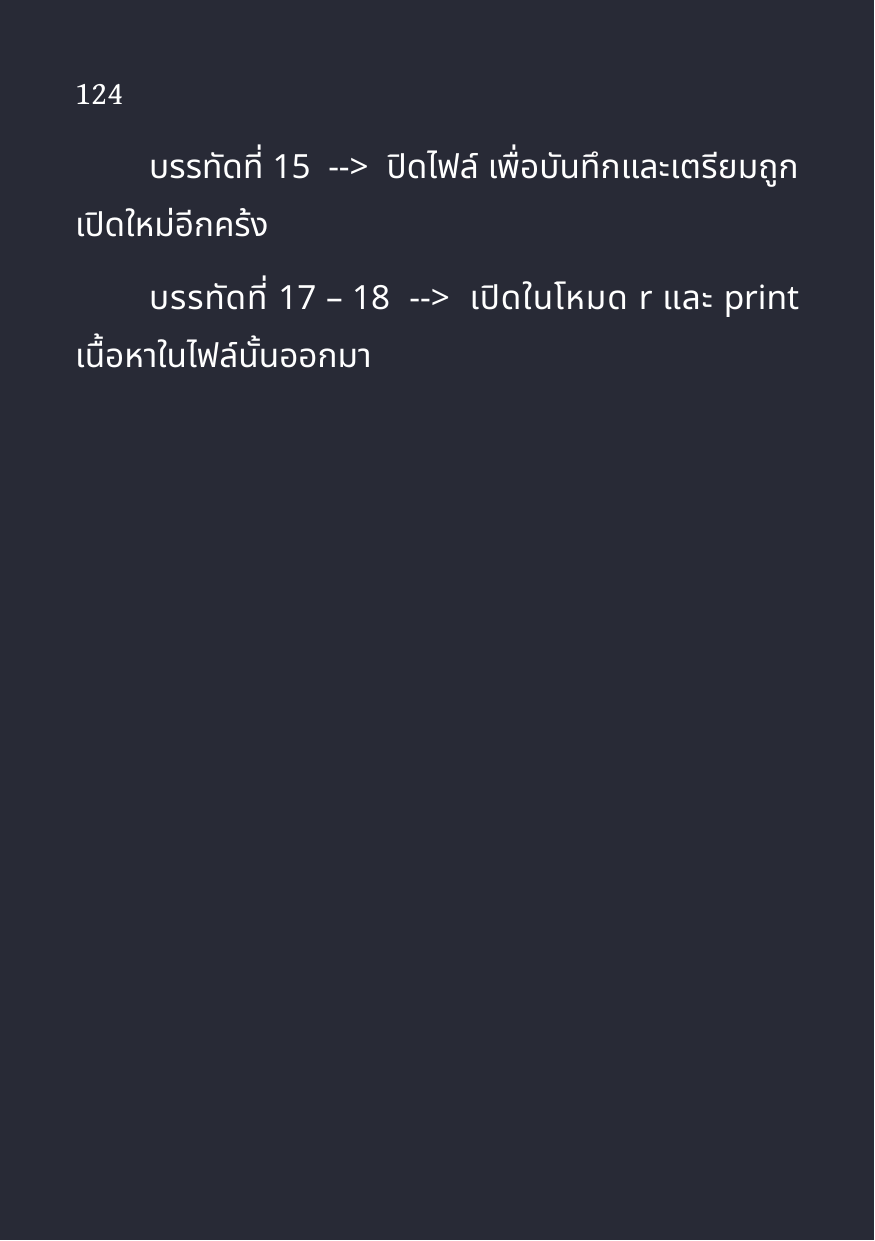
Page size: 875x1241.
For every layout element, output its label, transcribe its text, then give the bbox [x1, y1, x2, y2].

text บรรทัดที่ 15 --> ปิดไฟล์ เพื่อบันทึกและเตรียมถูกเปิดใหม่อีกคร้ง [75, 143, 799, 252]
text บรรทัดที่ 17 – 18 --> เปิดในโหมด r และ print เนื้อหาในไฟล์นั้นออกมา [75, 274, 799, 382]
